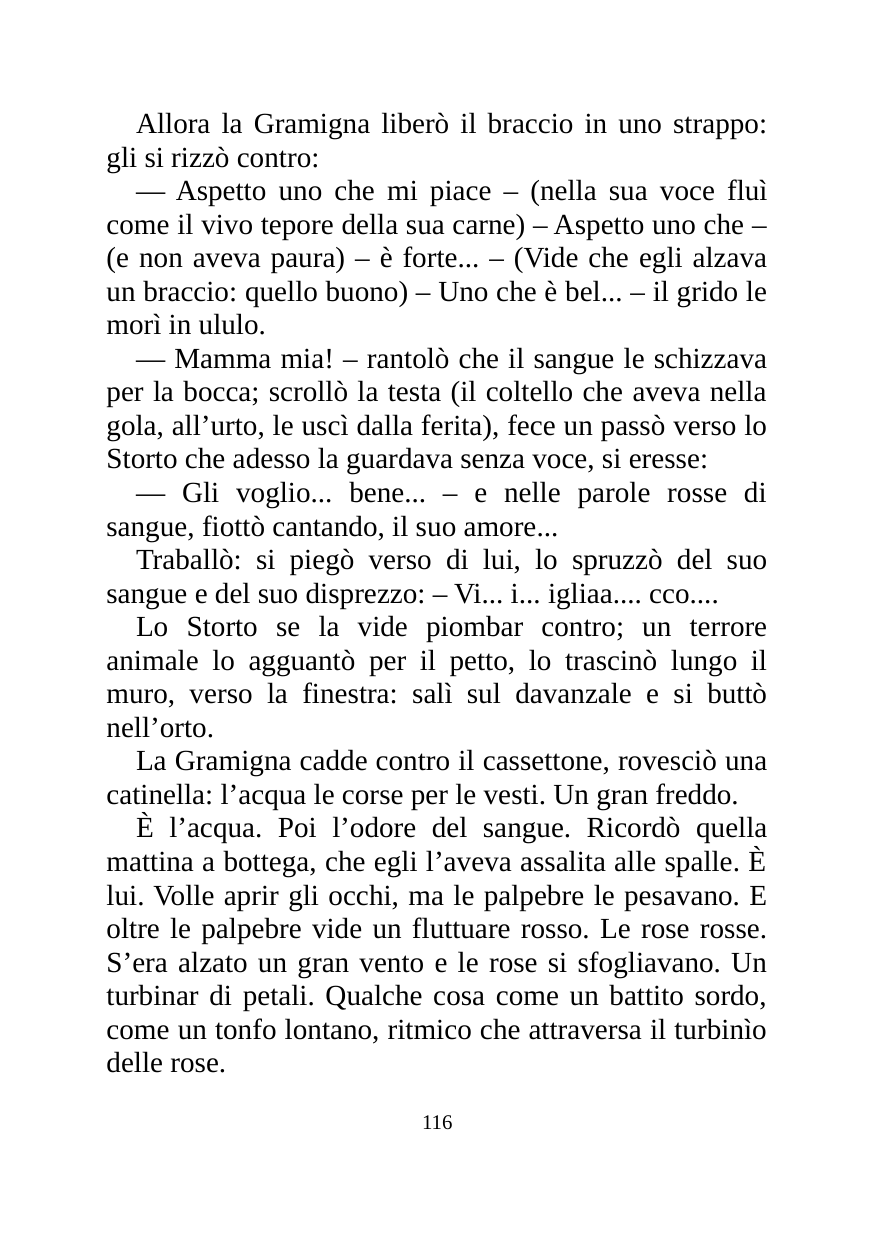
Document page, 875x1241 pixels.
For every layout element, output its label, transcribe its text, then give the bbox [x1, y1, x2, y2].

text La Gramigna cadde contro il cassettone, rovesciò una catinella: l’acqua le corse per le vesti. Un gran freddo. [106, 743, 768, 811]
text — Mamma mia! – rantolò che il sangue le schizzava per la bocca; scrollò la testa (il coltello che aveva nella gola, all’urto, le uscì dalla ferita), fece un passò verso lo Storto che adesso la guardava senza voce, si eresse: [106, 341, 768, 475]
text — Aspetto uno che mi piace – (nella sua voce fluì come il vivo tepore della sua carne) – Aspetto uno che – (e non aveva paura) – è forte... – (Vide che egli alzava un braccio: quello buono) – Uno che è bel... – il grido le morì in ululo. [106, 173, 768, 341]
text Traballò: si piegò verso di lui, lo spruzzò del suo sangue e del suo disprezzo: – Vi... i... igliaa.... cco.... [106, 542, 768, 609]
text — Gli voglio... bene... – e nelle parole rosse di sangue, fiottò cantando, il suo amore... [106, 475, 768, 542]
text Lo Storto se la vide piombar contro; un terrore animale lo agguantò per il petto, lo trascinò lungo il muro, verso la finestra: salì sul davanzale e si buttò nell’orto. [106, 609, 768, 743]
text È l’acqua. Poi l’odore del sangue. Ricordò quella mattina a bottega, che egli l’aveva assalita alle spalle. È lui. Volle aprir gli occhi, ma le palpebre le pesavano. E oltre le palpebre vide un fluttuare rosso. Le rose rosse. S’era alzato un gran vento e le rose si sfogliavano. Un turbinar di petali. Qualche cosa come un battito sordo, come un tonfo lontano, ritmico che attraversa il turbinìo delle rose. [106, 811, 768, 1079]
text Allora la Gramigna liberò il braccio in uno strappo: gli si rizzò contro: [106, 106, 768, 173]
